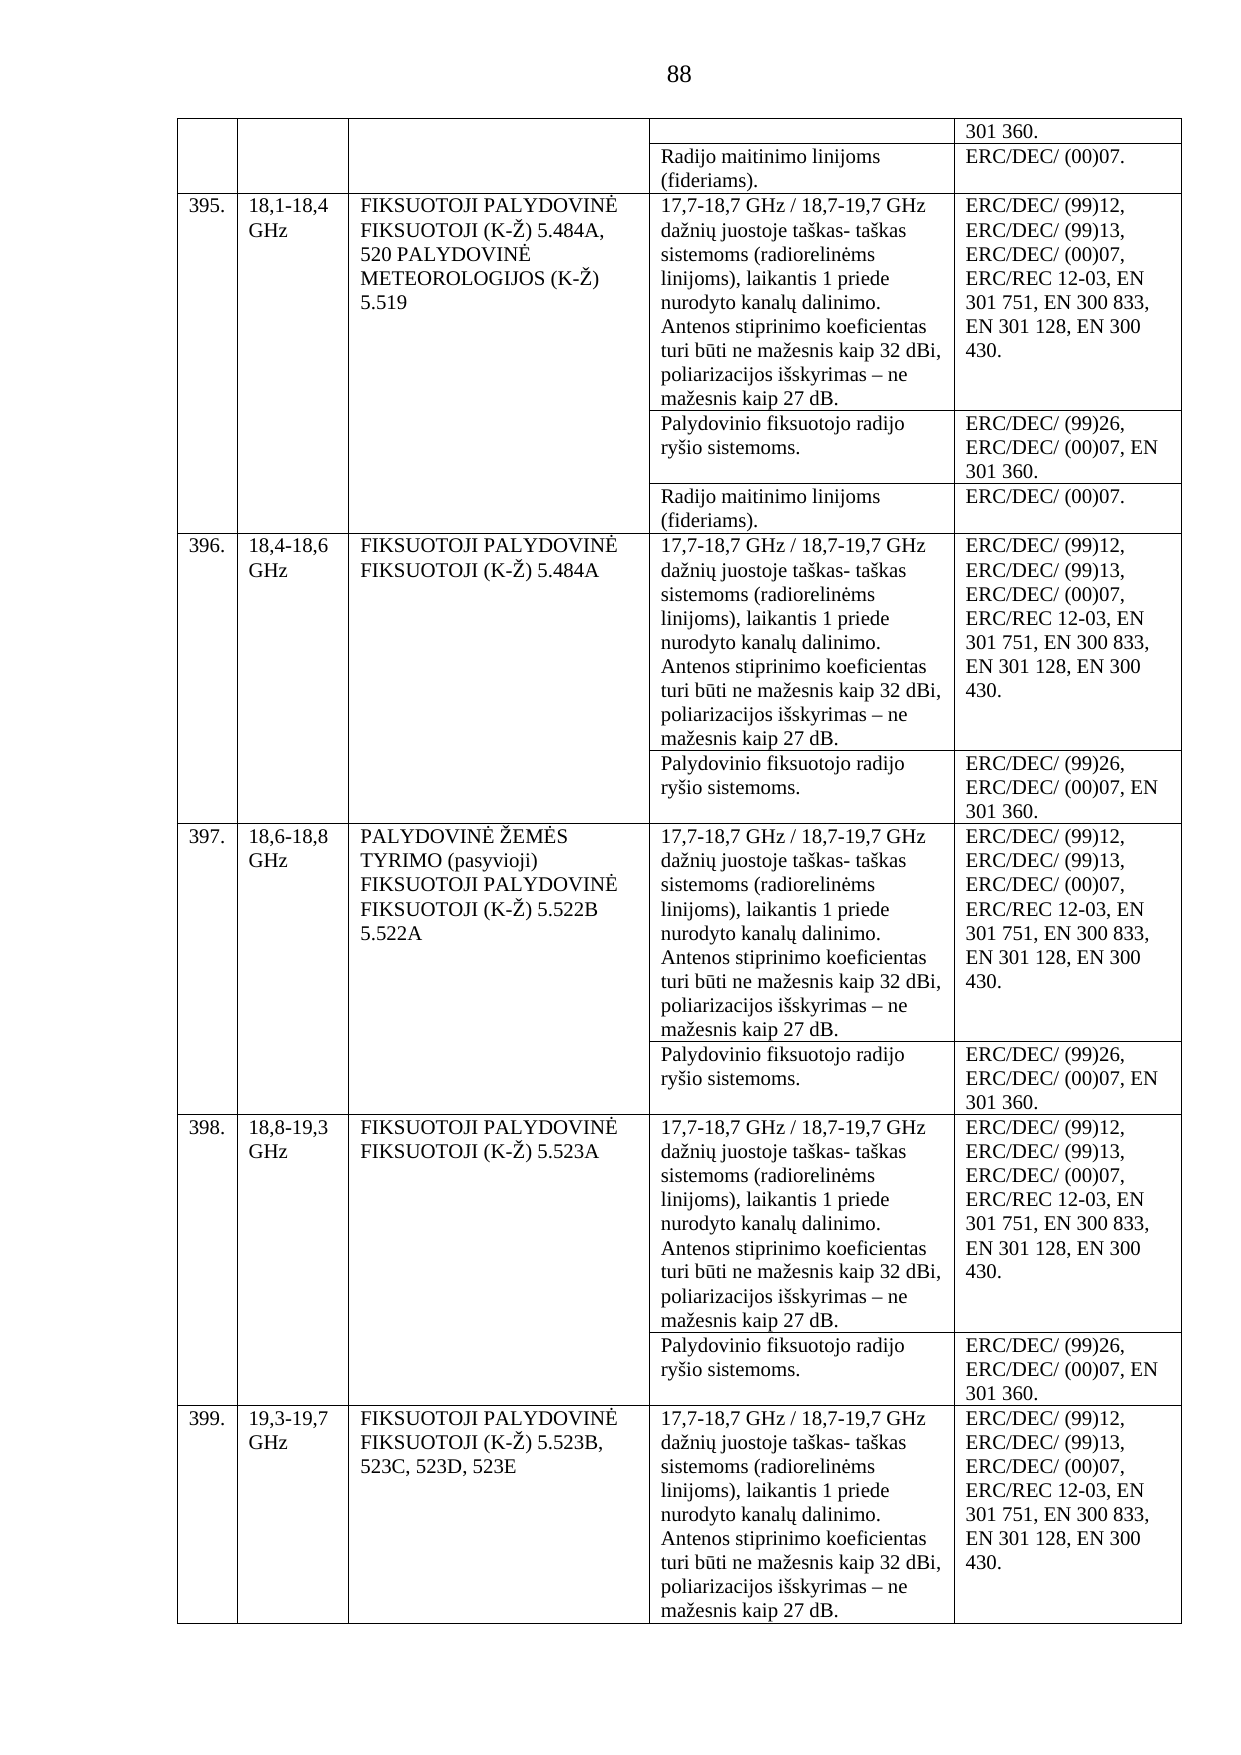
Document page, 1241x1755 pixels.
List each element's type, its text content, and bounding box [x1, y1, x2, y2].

table_cell Palydovinio fiksuotojo radijo ryšio sistemoms. [650, 411, 954, 483]
table_cell FIKSUOTOJI PALYDOVINĖ FIKSUOTOJI (K-Ž) 5.484A [349, 534, 649, 823]
table_cell ERC/DEC/ (99)26, ERC/DEC/ (00)07, EN 301 360. [955, 1333, 1181, 1405]
table_cell FIKSUOTOJI PALYDOVINĖ FIKSUOTOJI (K-Ž) 5.523A [349, 1115, 649, 1405]
table_cell ERC/DEC/ (99)12, ERC/DEC/ (99)13, ERC/DEC/ (00)07, ERC/REC 12-03, EN 301 751, EN 300 833, EN 301 128, EN 300 430. [955, 1406, 1181, 1622]
table_cell 399. [178, 1406, 237, 1622]
table_cell 19,3-19,7 GHz [238, 1406, 348, 1622]
table_cell Palydovinio fiksuotojo radijo ryšio sistemoms. [650, 1333, 954, 1405]
table_cell 398. [178, 1115, 237, 1405]
table_cell FIKSUOTOJI PALYDOVINĖ FIKSUOTOJI (K-Ž) 5.523B, 523C, 523D, 523E [349, 1406, 649, 1622]
table_cell ERC/DEC/ (99)26, ERC/DEC/ (00)07, EN 301 360. [955, 411, 1181, 483]
table_cell [178, 119, 237, 192]
table_cell 17,7-18,7 GHz / 18,7-19,7 GHz dažnių juostoje taškas- taškas sistemoms (radiorelinėms linijoms), laikantis 1 priede nurodyto kanalų dalinimo. Antenos stiprinimo koeficientas turi būti ne mažesnis kaip 32 dBi, poliarizacijos išskyrimas – ne mažesnis kaip 27 dB. [650, 194, 954, 410]
table_cell FIKSUOTOJI PALYDOVINĖ FIKSUOTOJI (K-Ž) 5.484A, 520 PALYDOVINĖ METEOROLOGIJOS (K-Ž) 5.519 [349, 194, 649, 532]
table_cell [238, 119, 348, 192]
table_cell ERC/DEC/ (99)26, ERC/DEC/ (00)07, EN 301 360. [955, 751, 1181, 823]
table_cell 397. [178, 824, 237, 1114]
table_cell PALYDOVINĖ ŽEMĖS TYRIMO (pasyvioji) FIKSUOTOJI PALYDOVINĖ FIKSUOTOJI (K-Ž) 5.522B 5.522A [349, 824, 649, 1114]
table_cell ERC/DEC/ (99)26, ERC/DEC/ (00)07, EN 301 360. [955, 1042, 1181, 1114]
table_cell 17,7-18,7 GHz / 18,7-19,7 GHz dažnių juostoje taškas- taškas sistemoms (radiorelinėms linijoms), laikantis 1 priede nurodyto kanalų dalinimo. Antenos stiprinimo koeficientas turi būti ne mažesnis kaip 32 dBi, poliarizacijos išskyrimas – ne mažesnis kaip 27 dB. [650, 534, 954, 750]
table_cell [349, 119, 649, 192]
table_cell 396. [178, 534, 237, 823]
table_cell Radijo maitinimo linijoms (fideriams). [650, 484, 954, 532]
table_cell Radijo maitinimo linijoms (fideriams). [650, 144, 954, 192]
table_cell Palydovinio fiksuotojo radijo ryšio sistemoms. [650, 1042, 954, 1114]
table_cell [650, 119, 954, 143]
table_cell ERC/DEC/ (99)12, ERC/DEC/ (99)13, ERC/DEC/ (00)07, ERC/REC 12-03, EN 301 751, EN 300 833, EN 301 128, EN 300 430. [955, 534, 1181, 750]
table_cell Palydovinio fiksuotojo radijo ryšio sistemoms. [650, 751, 954, 823]
table_cell 18,6-18,8 GHz [238, 824, 348, 1114]
table_cell ERC/DEC/ (00)07. [955, 484, 1181, 532]
table_cell 17,7-18,7 GHz / 18,7-19,7 GHz dažnių juostoje taškas- taškas sistemoms (radiorelinėms linijoms), laikantis 1 priede nurodyto kanalų dalinimo. Antenos stiprinimo koeficientas turi būti ne mažesnis kaip 32 dBi, poliarizacijos išskyrimas – ne mažesnis kaip 27 dB. [650, 1406, 954, 1622]
table_cell ERC/DEC/ (99)12, ERC/DEC/ (99)13, ERC/DEC/ (00)07, ERC/REC 12-03, EN 301 751, EN 300 833, EN 301 128, EN 300 430. [955, 824, 1181, 1041]
table_cell 18,8-19,3 GHz [238, 1115, 348, 1405]
table_cell 18,1-18,4 GHz [238, 194, 348, 532]
table_cell ERC/DEC/ (00)07. [955, 144, 1181, 192]
table_cell 18,4-18,6 GHz [238, 534, 348, 823]
table_cell 301 360. [955, 119, 1181, 143]
table_cell 395. [178, 194, 237, 532]
table_cell 17,7-18,7 GHz / 18,7-19,7 GHz dažnių juostoje taškas- taškas sistemoms (radiorelinėms linijoms), laikantis 1 priede nurodyto kanalų dalinimo. Antenos stiprinimo koeficientas turi būti ne mažesnis kaip 32 dBi, poliarizacijos išskyrimas – ne mažesnis kaip 27 dB. [650, 1115, 954, 1332]
table_cell 17,7-18,7 GHz / 18,7-19,7 GHz dažnių juostoje taškas- taškas sistemoms (radiorelinėms linijoms), laikantis 1 priede nurodyto kanalų dalinimo. Antenos stiprinimo koeficientas turi būti ne mažesnis kaip 32 dBi, poliarizacijos išskyrimas – ne mažesnis kaip 27 dB. [650, 824, 954, 1041]
table_cell ERC/DEC/ (99)12, ERC/DEC/ (99)13, ERC/DEC/ (00)07, ERC/REC 12-03, EN 301 751, EN 300 833, EN 301 128, EN 300 430. [955, 1115, 1181, 1332]
table_cell ERC/DEC/ (99)12, ERC/DEC/ (99)13, ERC/DEC/ (00)07, ERC/REC 12-03, EN 301 751, EN 300 833, EN 301 128, EN 300 430. [955, 194, 1181, 410]
